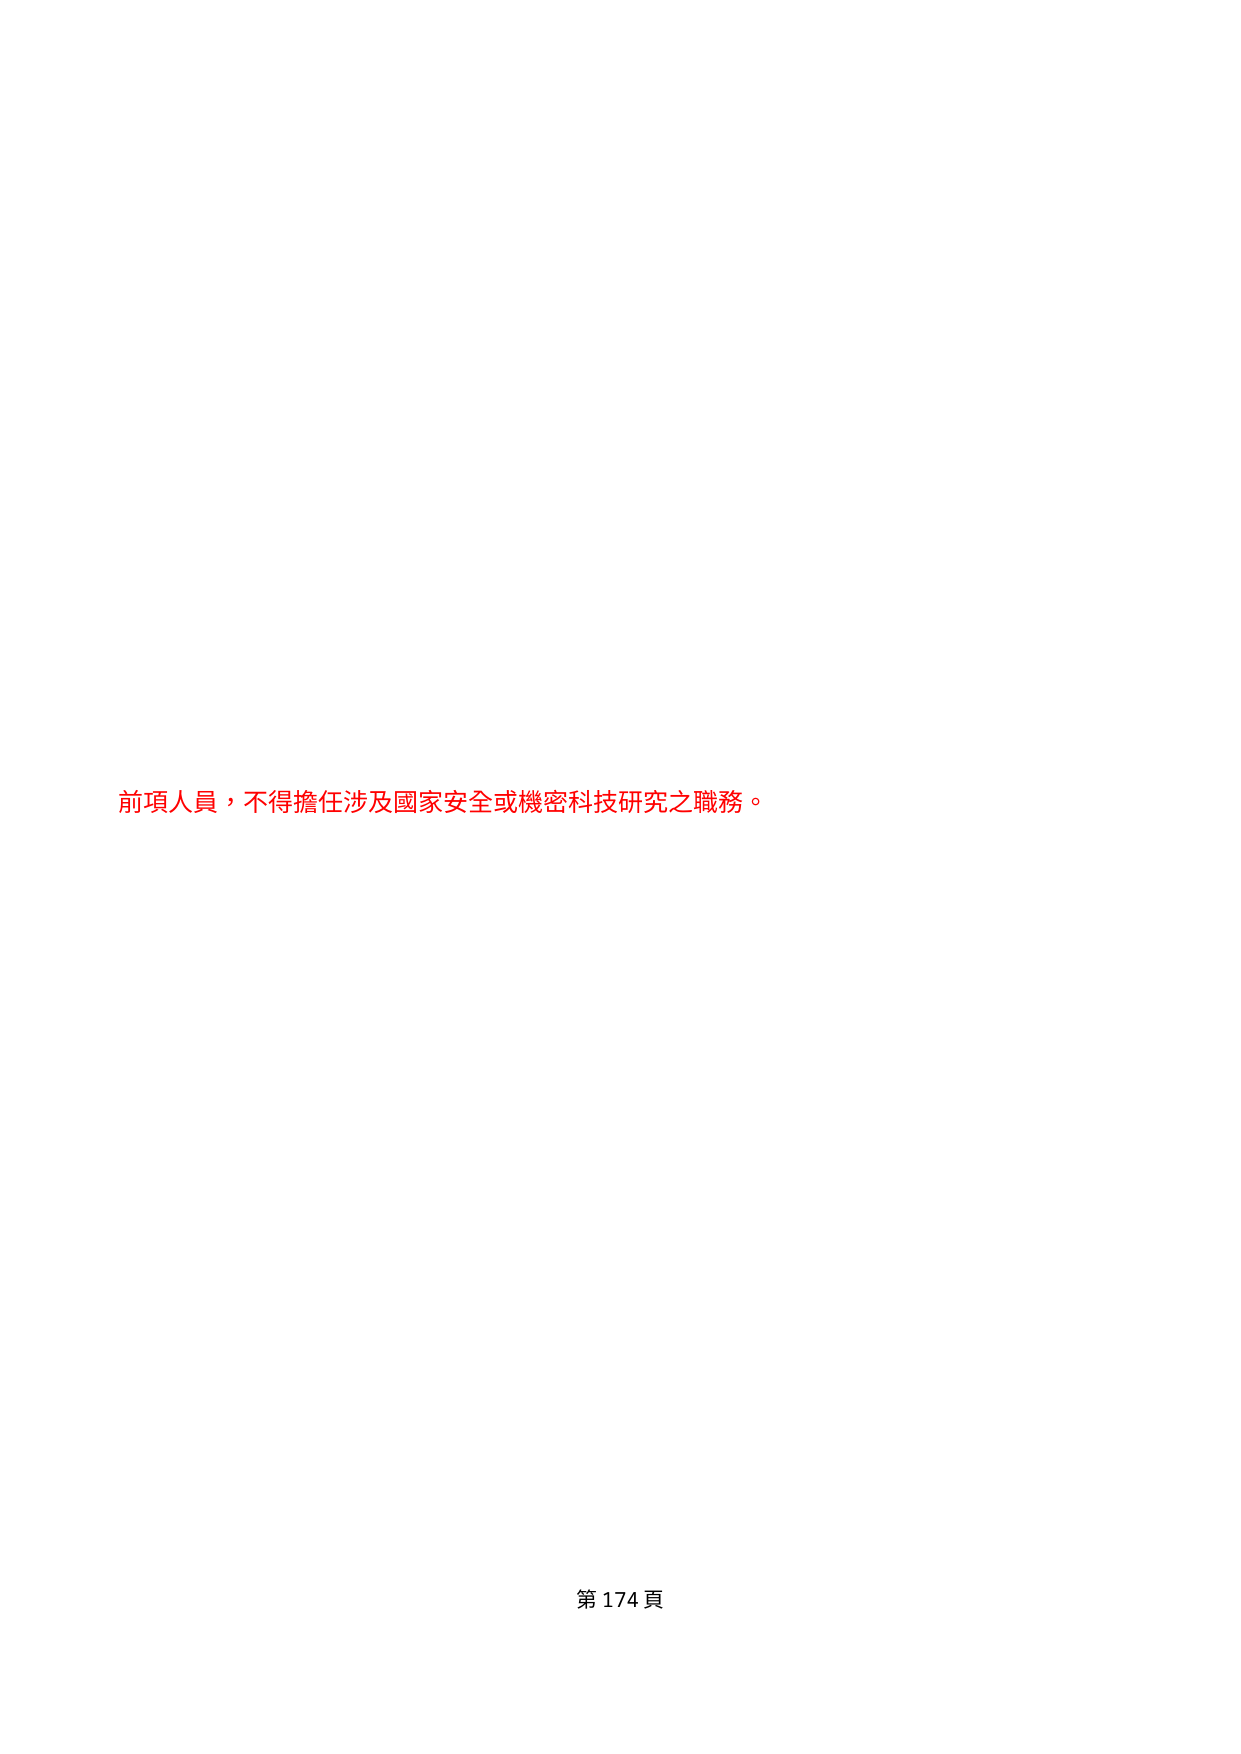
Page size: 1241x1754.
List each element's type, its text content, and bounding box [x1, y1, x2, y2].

text 前項人員，不得擔任涉及國家安全或機密科技研究之職務。 [118, 758, 1122, 821]
